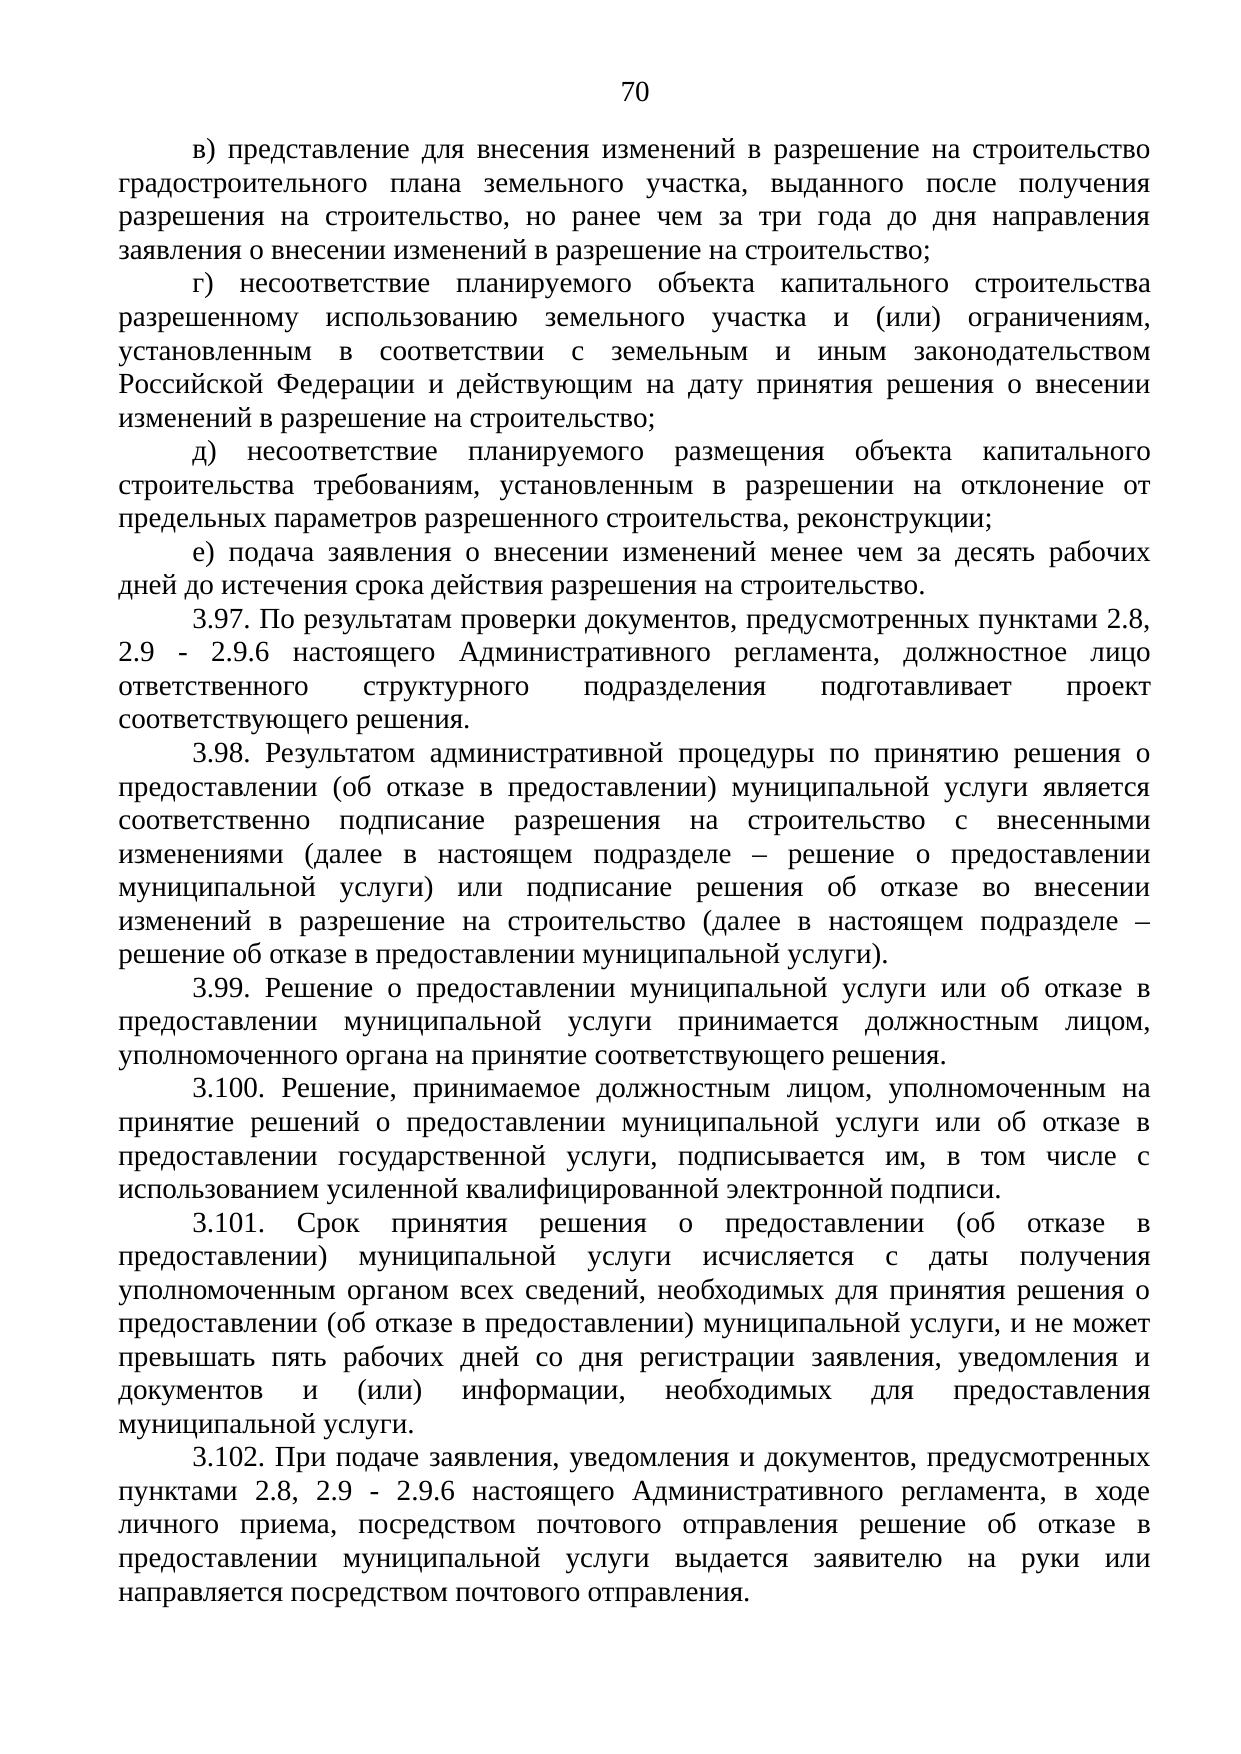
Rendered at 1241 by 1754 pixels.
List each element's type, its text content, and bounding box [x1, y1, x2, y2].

text 3.99. Решение о предоставлении муниципальной услуги или об отказе в предоставлении муниципальной услуги принимается должностным лицом, уполномоченного органа на принятие соответствующего решения. [118, 970, 1152, 1071]
text г) несоответствие планируемого объекта капитального строительства разрешенному использованию земельного участка и (или) ограничениям, установленным в соответствии с земельным и иным законодательством Российской Федерации и действующим на дату принятия решения о внесении изменений в разрешение на строительство; [118, 266, 1152, 433]
text 3.101. Срок принятия решения о предоставлении (об отказе в предоставлении) муниципальной услуги исчисляется с даты получения уполномоченным органом всех сведений, необходимых для принятия решения о предоставлении (об отказе в предоставлении) муниципальной услуги, и не может превышать пять рабочих дней со дня регистрации заявления, уведомления и документов и (или) информации, необходимых для предоставления муниципальной услуги. [118, 1205, 1152, 1439]
text 3.102. При подаче заявления, уведомления и документов, предусмотренных пунктами 2.8, 2.9 - 2.9.6 настоящего Административного регламента, в ходе личного приема, посредством почтового отправления решение об отказе в предоставлении муниципальной услуги выдается заявителю на руки или направляется посредством почтового отправления. [118, 1439, 1152, 1607]
text е) подача заявления о внесении изменений менее чем за десять рабочих дней до истечения срока действия разрешения на строительство. [118, 534, 1152, 601]
text 3.97. По результатам проверки документов, предусмотренных пунктами 2.8, 2.9 - 2.9.6 настоящего Административного регламента, должностное лицо ответственного структурного подразделения подготавливает проект соответствующего решения. [118, 601, 1152, 735]
text 3.98. Результатом административной процедуры по принятию решения о предоставлении (об отказе в предоставлении) муниципальной услуги является соответственно подписание разрешения на строительство с внесенными изменениями (далее в настоящем подразделе – решение о предоставлении муниципальной услуги) или подписание решения об отказе во внесении изменений в разрешение на строительство (далее в настоящем подразделе – решение об отказе в предоставлении муниципальной услуги). [118, 735, 1152, 970]
text д) несоответствие планируемого размещения объекта капитального строительства требованиям, установленным в разрешении на отклонение от предельных параметров разрешенного строительства, реконструкции; [118, 433, 1152, 534]
text в) представление для внесения изменений в разрешение на строительство градостроительного плана земельного участка, выданного после получения разрешения на строительство, но ранее чем за три года до дня направления заявления о внесении изменений в разрешение на строительство; [118, 131, 1152, 266]
text 3.100. Решение, принимаемое должностным лицом, уполномоченным на принятие решений о предоставлении муниципальной услуги или об отказе в предоставлении государственной услуги, подписывается им, в том числе с использованием усиленной квалифицированной электронной подписи. [118, 1071, 1152, 1205]
